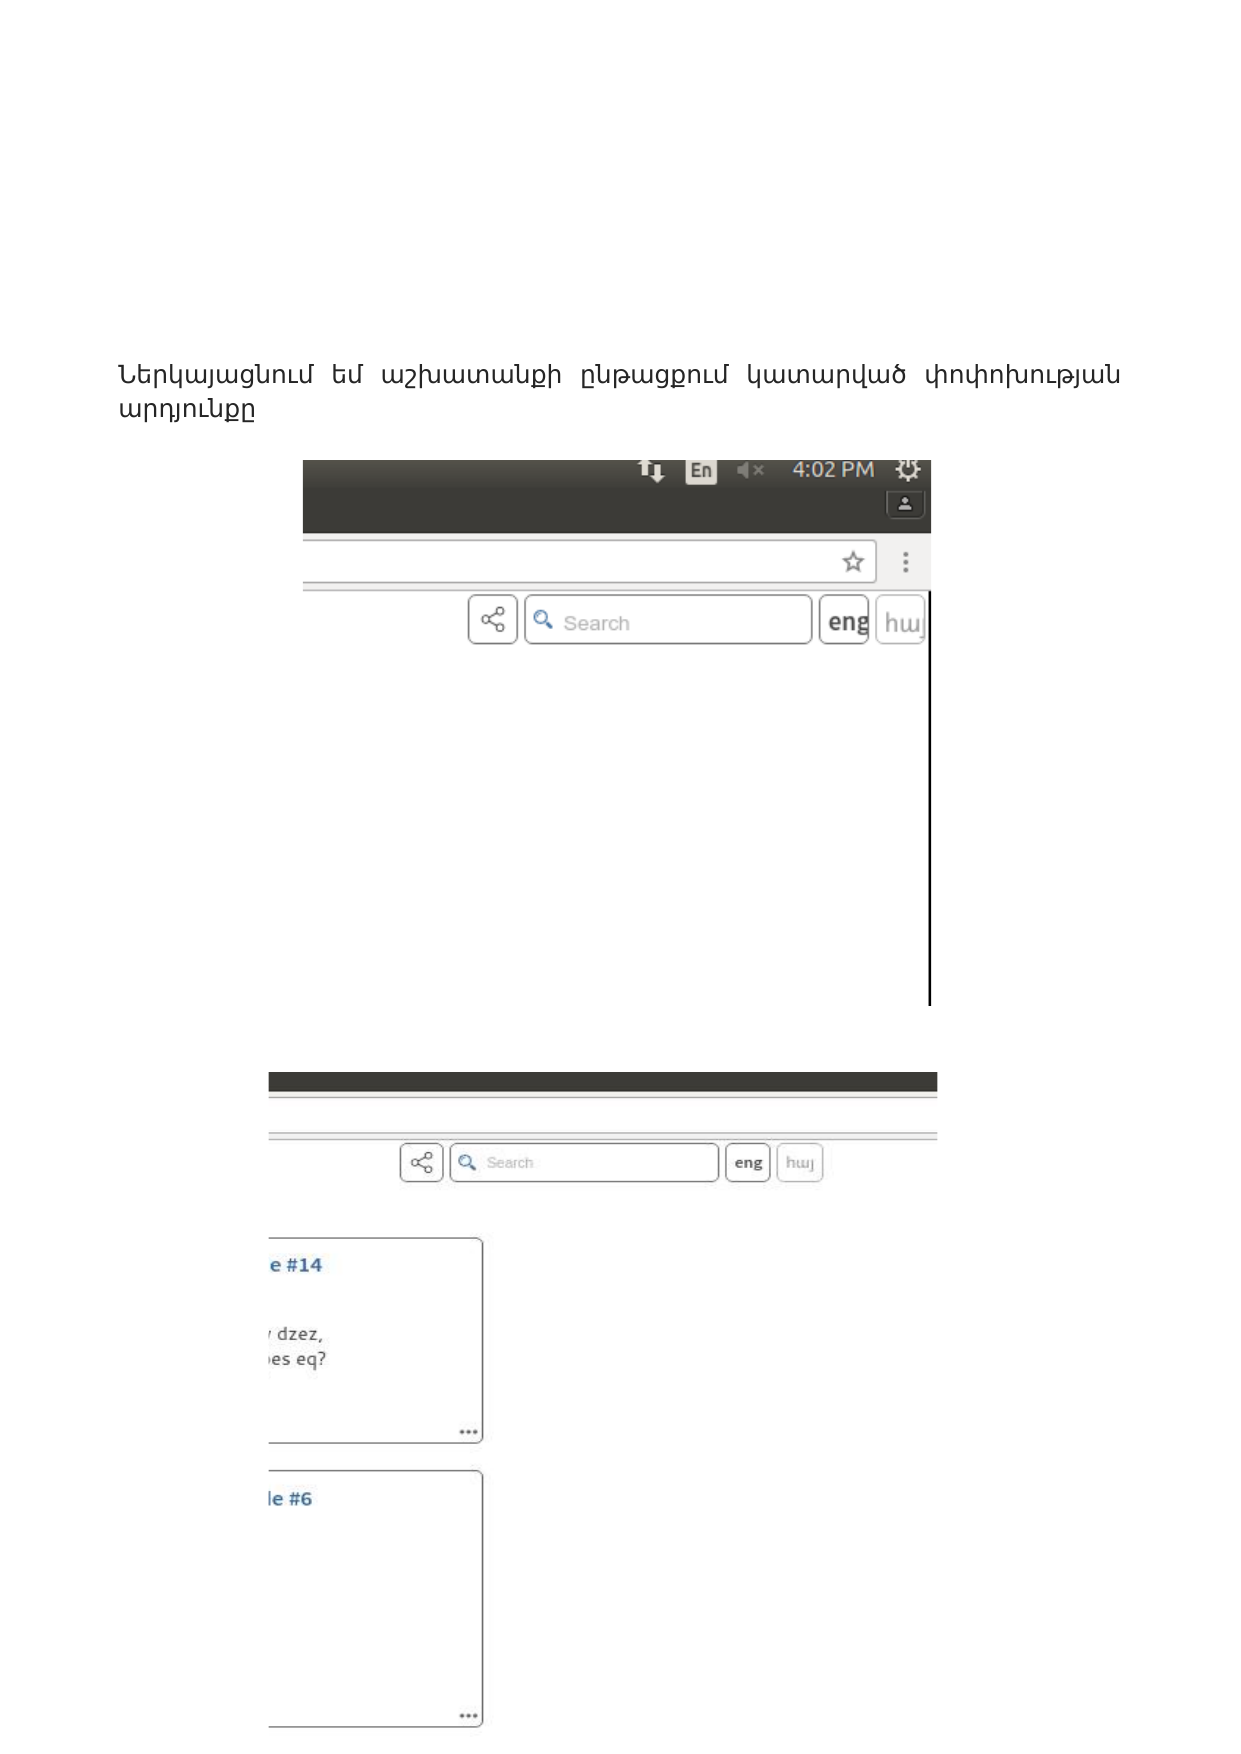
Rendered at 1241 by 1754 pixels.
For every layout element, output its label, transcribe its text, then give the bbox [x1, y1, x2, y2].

picture [302, 460, 932, 1006]
text Ներկայացնում եմ աշխատանքի ընթացքում կատարված փոփոխության արդյունքը [118, 356, 1122, 424]
picture [268, 1072, 938, 1754]
